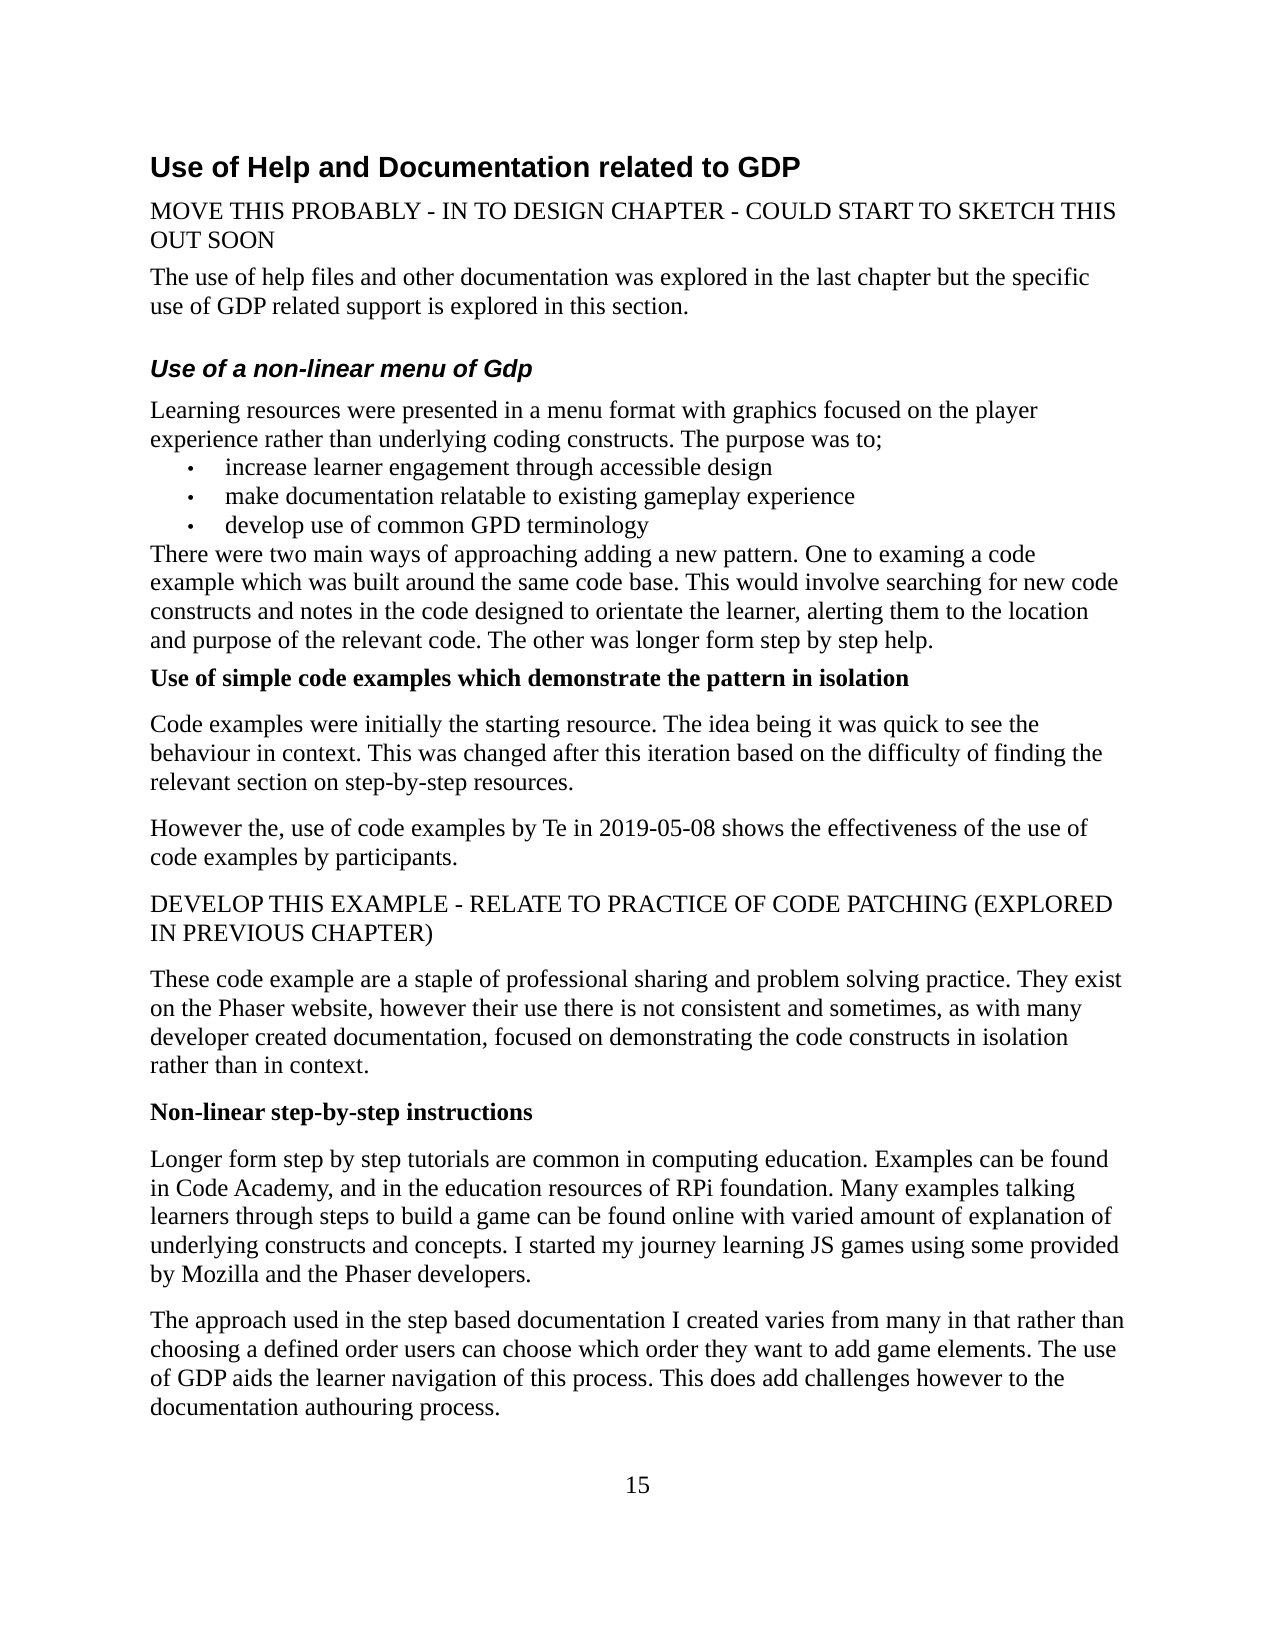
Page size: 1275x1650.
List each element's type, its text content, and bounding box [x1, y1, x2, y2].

list increase learner engagement through accessible design [187, 452, 1125, 481]
subtitle Use of Help and Documentation related to GDP [150, 150, 1125, 183]
text Longer form step by step tutorials are common in computing education. Examples can be found in Code Academy, and in the education resources of RPi foundation. Many examples talking learners through steps to build a game can be found online with varied amount of explanation of underlying constructs and concepts. I started my journey learning JS games using some provided by Mozilla and the Phaser developers. [150, 1144, 1125, 1288]
text These code example are a staple of professional sharing and problem solving practice. They exist on the Phaser website, however their use there is not consistent and sometimes, as with many developer created documentation, focused on demonstrating the code constructs in isolation rather than in context. [150, 964, 1125, 1079]
list develop use of common GPD terminology [187, 510, 1125, 539]
text MOVE THIS PROBABLY - IN TO DESIGN CHAPTER - COULD START TO SKETCH THIS OUT SOON [150, 196, 1125, 253]
text However the, use of code examples by Te in 2019-05-08 shows the effectiveness of the use of code examples by participants. [150, 813, 1125, 871]
text DEVELOP THIS EXAMPLE - RELATE TO PRACTICE OF CODE PATCHING (EXPLORED IN PREVIOUS CHAPTER) [150, 889, 1125, 946]
text There were two main ways of approaching adding a new pattern. One to examing a code example which was built around the same code base. This would involve searching for new code constructs and notes in the code designed to orientate the learner, alerting them to the location and purpose of the relevant code. The other was longer form step by step help. [150, 539, 1125, 654]
text Non-linear step-by-step instructions [150, 1097, 1125, 1126]
text Use of simple code examples which demonstrate the pattern in isolation [150, 663, 1125, 691]
subtitle Use of a non-linear menu of Gdp [150, 354, 1125, 382]
text The approach used in the step based documentation I created varies from many in that rather than choosing a defined order users can choose which order they want to add game elements. The use of GDP aids the learner navigation of this process. This does add challenges however to the documentation authouring process. [150, 1306, 1125, 1421]
text Learning resources were presented in a menu format with graphics focused on the player experience rather than underlying coding constructs. The purpose was to; [150, 395, 1125, 452]
text Code examples were initially the starting resource. The idea being it was quick to see the behaviour in context. This was changed after this iteration based on the difficulty of finding the relevant section on step-by-step resources. [150, 709, 1125, 796]
text The use of help files and other documentation was explored in the last chapter but the specific use of GDP related support is explored in this section. [150, 262, 1125, 320]
list make documentation relatable to existing gameplay experience [187, 481, 1125, 510]
